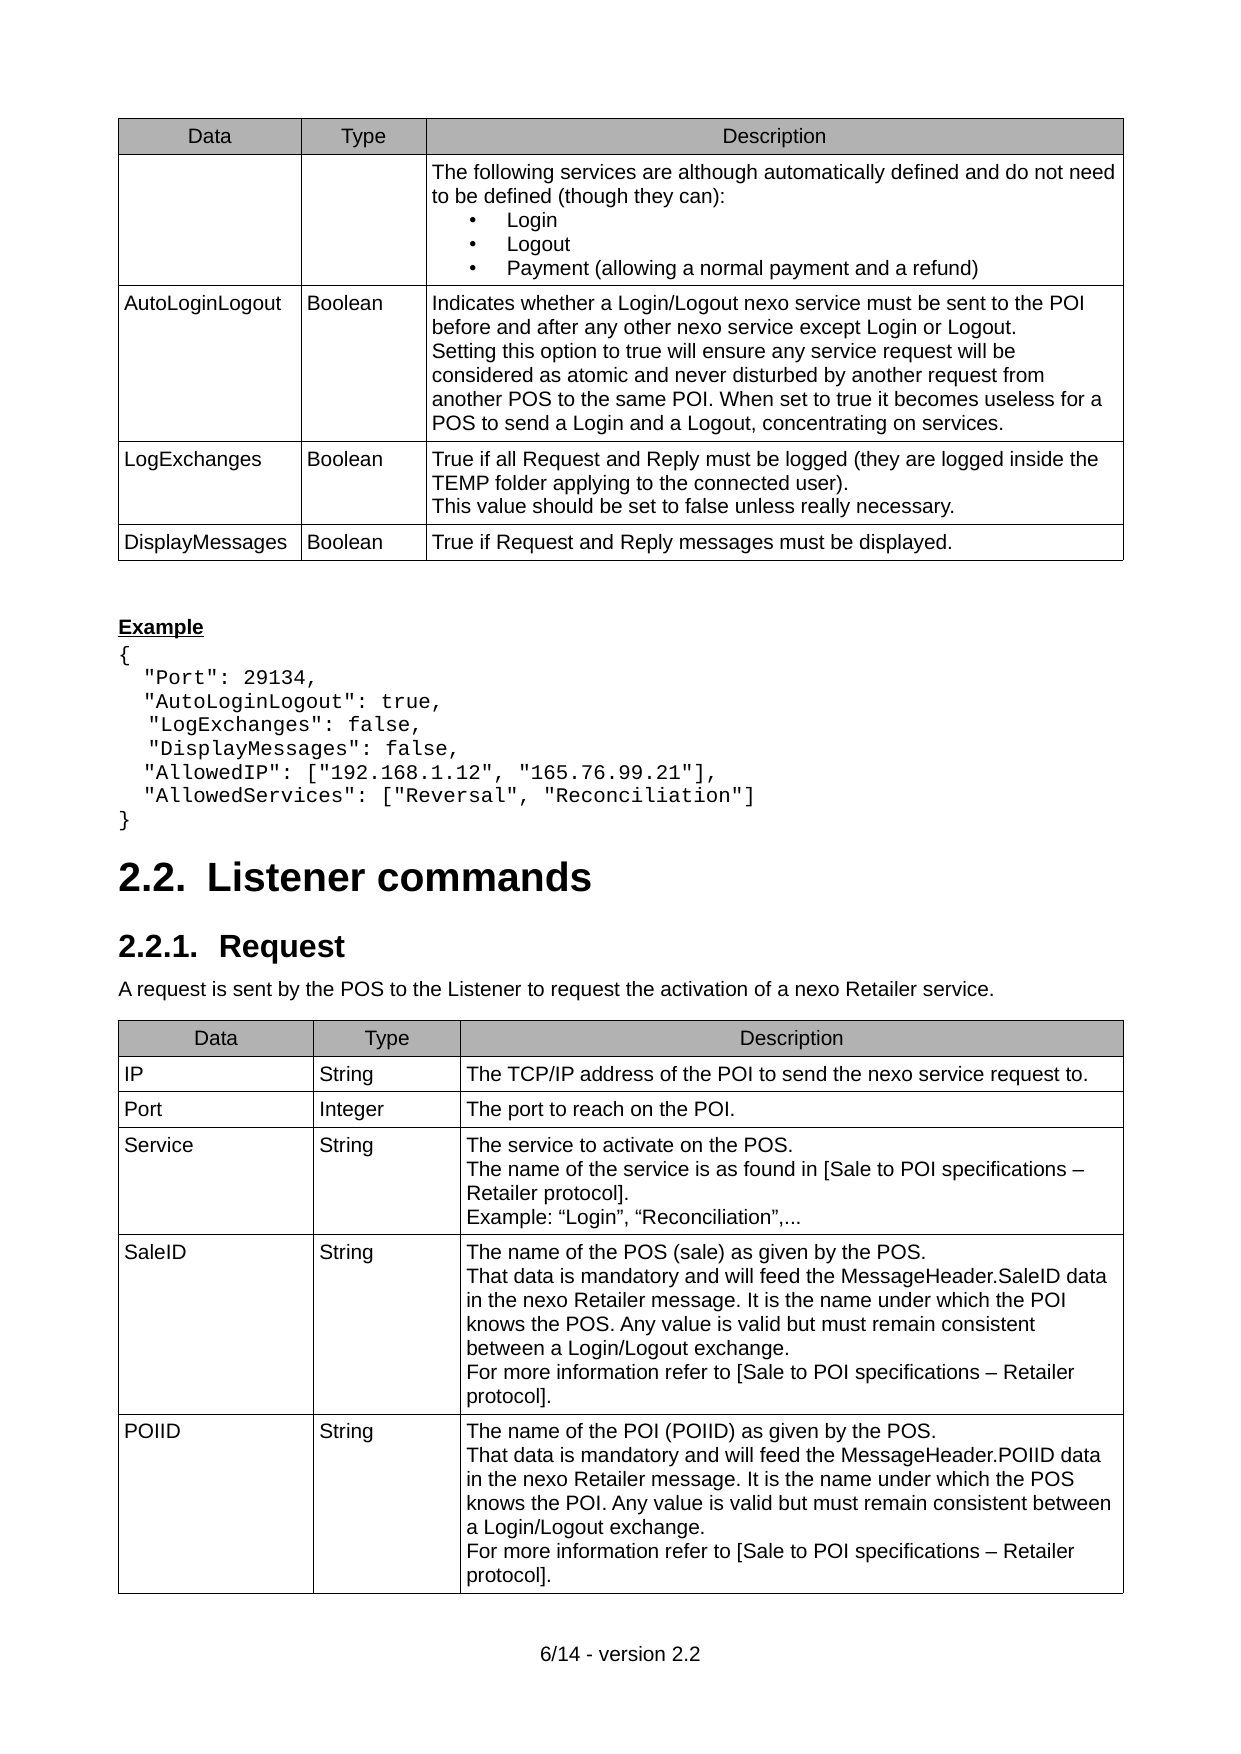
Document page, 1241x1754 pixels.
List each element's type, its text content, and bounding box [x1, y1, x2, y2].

table_cell True if Request and Reply messages must be displayed. [427, 525, 1123, 559]
table_cell POIID [119, 1415, 313, 1593]
text "LogExchanges": false, [118, 714, 1122, 738]
text } [118, 809, 1122, 833]
table_cell Indicates whether a Login/Logout nexo service must be sent to the POI before and after any other nexo service except Login or Logout. Setting this option to true will ensure any service request will be considered as atomic and never disturbed by another request from another POS to the same POI. When set to true it becomes useless for a POS to send a Login and a Logout, concentrating on services. [427, 286, 1123, 441]
table_cell String [314, 1415, 460, 1593]
table_cell Integer [314, 1092, 460, 1127]
table_cell The name of the POI (POIID) as given by the POS. That data is mandatory and will feed the MessageHeader.POIID data in the nexo Retailer message. It is the name under which the POS knows the POI. Any value is valid but must remain consistent between a Login/Logout exchange. For more information refer to [Sale to POI specifications – Retailer protocol]. [461, 1415, 1123, 1593]
table_header Description [427, 119, 1123, 154]
table_cell LogExchanges [119, 442, 301, 524]
text "AutoLoginLogout": true, [118, 691, 1122, 714]
table_cell DisplayMessages [119, 525, 301, 559]
text "AllowedServices": ["Reversal", "Reconciliation"] [118, 785, 1122, 809]
text { [118, 643, 1122, 667]
table_header Type [314, 1021, 460, 1056]
table_cell Boolean [302, 525, 426, 559]
subtitle Listener commands [118, 853, 1122, 901]
table_header Data [119, 1021, 313, 1056]
text "Port": 29134, [118, 667, 1122, 691]
table_cell Boolean [302, 286, 426, 441]
subtitle Request [118, 928, 1122, 964]
table_header Data [119, 119, 301, 154]
text Example [118, 615, 1122, 639]
table_cell IP [119, 1057, 313, 1091]
table_header Type [302, 119, 426, 154]
table_cell SaleID [119, 1235, 313, 1413]
text "AllowedIP": ["192.168.1.12", "165.76.99.21"], [118, 762, 1122, 785]
table_cell Port [119, 1092, 313, 1127]
table_cell String [314, 1235, 460, 1413]
table_cell True if all Request and Reply must be logged (they are logged inside the TEMP folder applying to the connected user). This value should be set to false unless really necessary. [427, 442, 1123, 524]
table_cell [302, 155, 426, 285]
table_cell [119, 155, 301, 285]
table_cell String [314, 1057, 460, 1091]
table_cell The name of the POS (sale) as given by the POS. That data is mandatory and will feed the MessageHeader.SaleID data in the nexo Retailer message. It is the name under which the POI knows the POS. Any value is valid but must remain consistent between a Login/Logout exchange. For more information refer to [Sale to POI specifications – Retailer protocol]. [461, 1235, 1123, 1413]
table_cell The port to reach on the POI. [461, 1092, 1123, 1127]
table_cell The following services are although automatically defined and do not need to be defined (though they can): Login Logout Payment (allowing a normal payment and a refund) [427, 155, 1123, 285]
table_cell String [314, 1128, 460, 1234]
table_cell Service [119, 1128, 313, 1234]
table_cell The TCP/IP address of the POI to send the nexo service request to. [461, 1057, 1123, 1091]
text A request is sent by the POS to the Listener to request the activation of a nexo Retailer service. [118, 977, 1122, 1001]
table_cell The service to activate on the POS. The name of the service is as found in [Sale to POI specifications – Retailer protocol]. Example: “Login”, “Reconciliation”,... [461, 1128, 1123, 1234]
table_header Description [461, 1021, 1123, 1056]
table_cell AutoLoginLogout [119, 286, 301, 441]
text "DisplayMessages": false, [118, 738, 1122, 762]
table_cell Boolean [302, 442, 426, 524]
